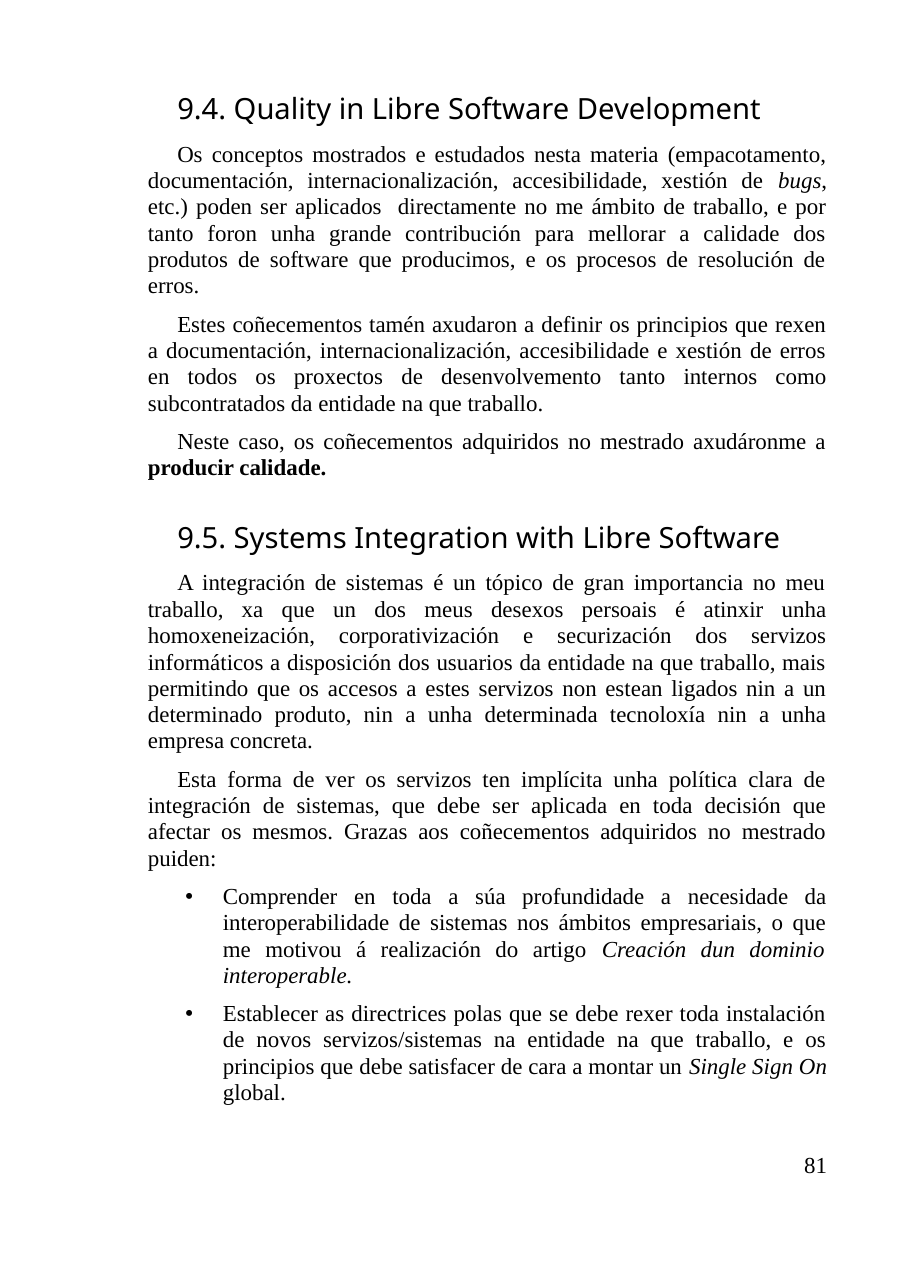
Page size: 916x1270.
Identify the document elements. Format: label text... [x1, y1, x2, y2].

subtitle 9.5. Systems Integration with Libre Software [177, 517, 827, 557]
text Os conceptos mostrados e estudados nesta materia (empacotamento, documentación, internacionalización, accesibilidade, xestión de bugs, etc.) poden ser aplicados directamente no me ámbito de traballo, e por tanto foron unha grande contribución para mellorar a calidade dos produtos de software que producimos, e os procesos de resolución de erros. [148, 141, 827, 299]
subtitle 9.4. Quality in Libre Software Development [177, 88, 827, 128]
text Esta forma de ver os servizos ten implícita unha política clara de integración de sistemas, que debe ser aplicada en toda decisión que afectar os mesmos. Grazas aos coñecementos adquiridos no mestrado puiden: [148, 766, 827, 871]
list Establecer as directrices polas que se debe rexer toda instalación de novos servizos/sistemas na entidade na que traballo, e os principios que debe satisfacer de cara a montar un Single Sign On global. [185, 1000, 827, 1106]
text Estes coñecementos tamén axudaron a definir os principios que rexen a documentación, internacionalización, accesibilidade e xestión de erros en todos os proxectos de desenvolvemento tanto internos como subcontratados da entidade na que traballo. [148, 311, 827, 416]
text Neste caso, os coñecementos adquiridos no mestrado axudáronme a producir calidade. [148, 428, 827, 481]
text A integración de sistemas é un tópico de gran importancia no meu traballo, xa que un dos meus desexos persoais é atinxir unha homoxeneización, corporativización e securización dos servizos informáticos a disposición dos usuarios da entidade na que traballo, mais permitindo que os accesos a estes servizos non estean ligados nin a un determinado produto, nin a unha determinada tecnoloxía nin a unha empresa concreta. [148, 569, 827, 754]
list Comprender en toda a súa profundidade a necesidade da interoperabilidade de sistemas nos ámbitos empresariais, o que me motivou á realización do artigo Creación dun dominio interoperable. [185, 883, 827, 988]
